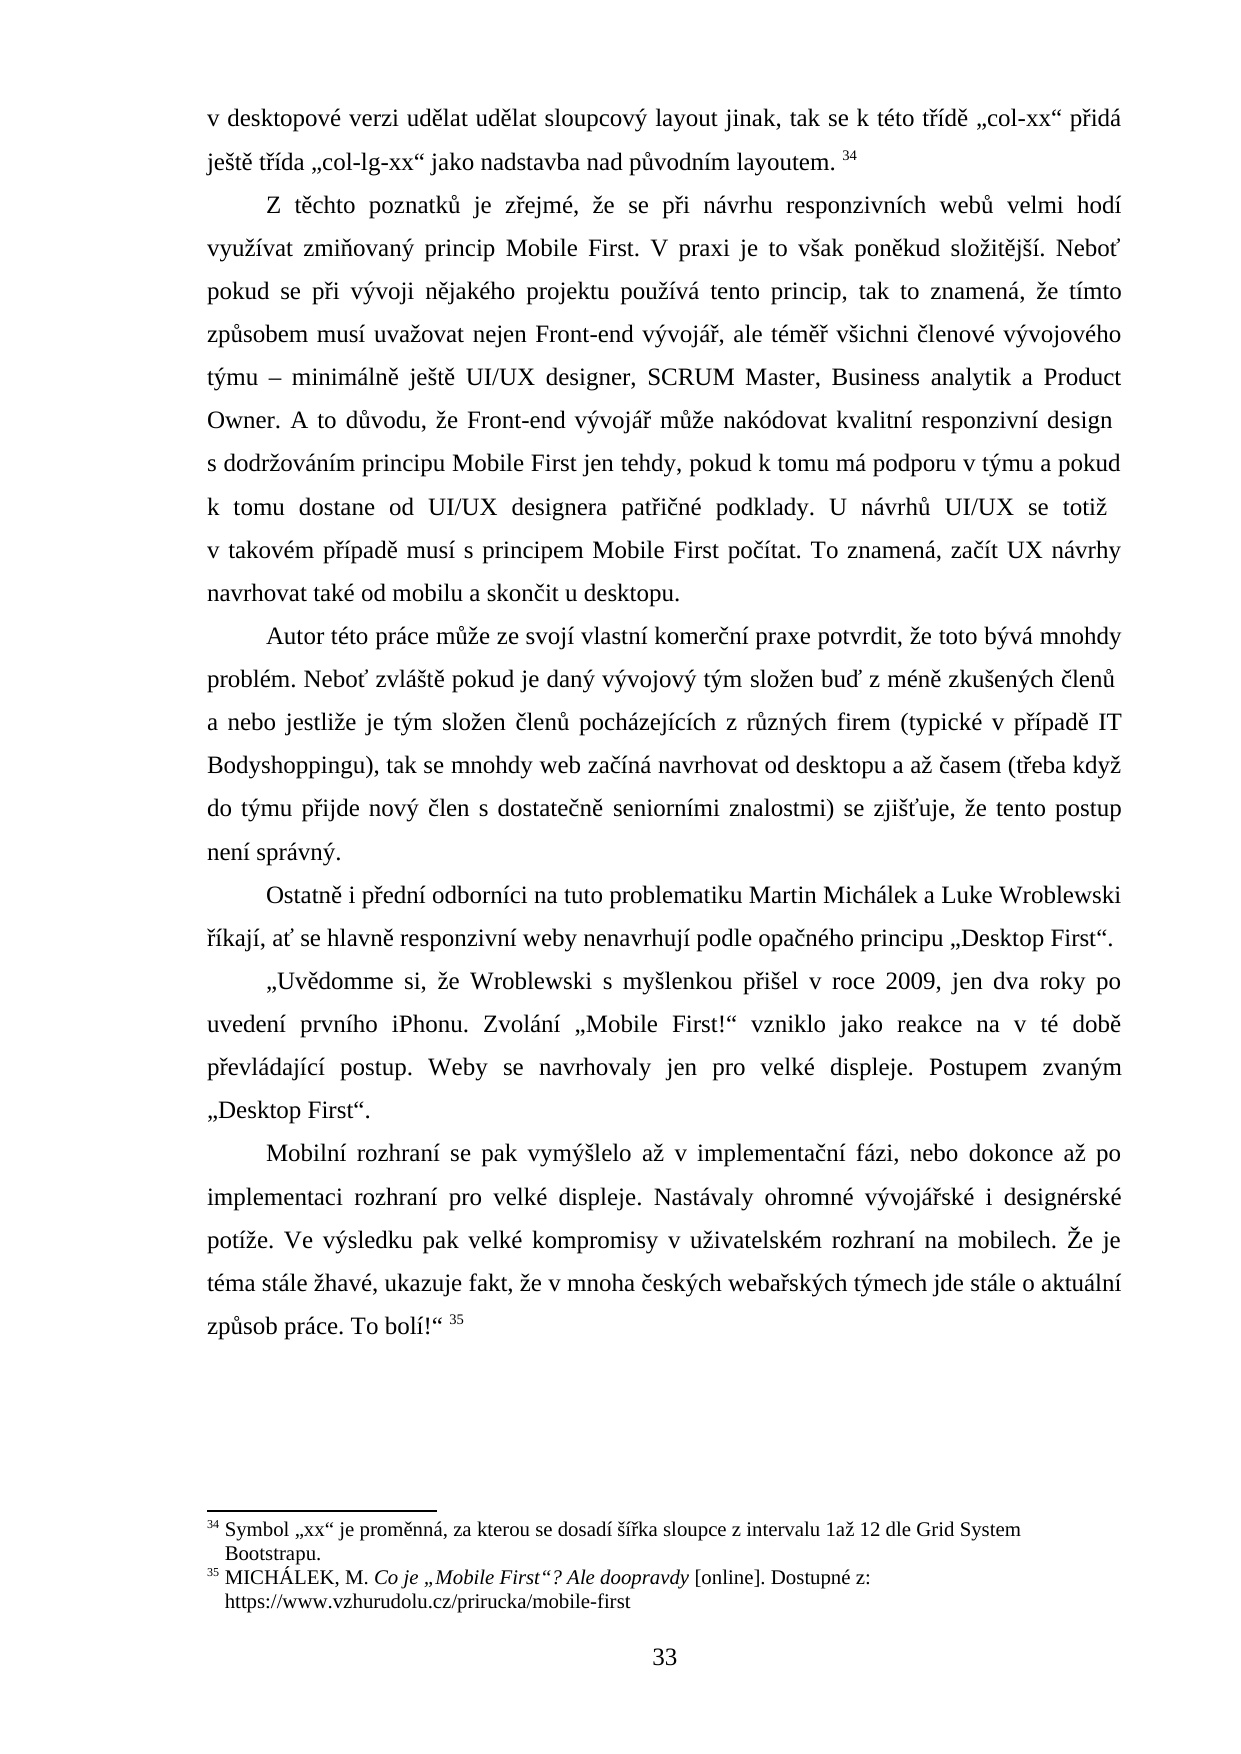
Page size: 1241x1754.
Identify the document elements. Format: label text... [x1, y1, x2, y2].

text Mobilní rozhraní se pak vymýšlelo až v implementační fázi, nebo dokonce až po implementaci rozhraní pro velké displeje. Nastávaly ohromné vývojářské i designérské potíže. Ve výsledku pak velké kompromisy v uživatelském rozhraní na mobilech. Že je téma stále žhavé, ukazuje fakt, že v mnoha českých webařských týmech jde stále o aktuální způsob práce. To bolí!“ [207, 1138, 1122, 1340]
text Z těchto poznatků je zřejmé, že se při návrhu responzivních webů velmi hodí využívat zmiňovaný princip Mobile First. V praxi je to však poněkud složitější. Neboť pokud se při vývoji nějakého projektu používá tento princip, tak to znamená, že tímto způsobem musí uvažovat nejen Front-end vývojář, ale téměř všichni členové vývojového týmu – minimálně ještě UI/UX designer, SCRUM Master, Business analytik a Product Owner. A to důvodu, že Front-end vývojář může nakódovat kvalitní responzivní design s dodržováním principu Mobile First jen tehdy, pokud k tomu má podporu v týmu a pokud k tomu dostane od UI/UX designera patřičné podklady. U návrhů UI/UX se totiž v takovém případě musí s principem Mobile First počítat. To znamená, začít UX návrhy navrhovat také od mobilu a skončit u desktopu. [207, 190, 1122, 607]
list MICHÁLEK, M. Co je „Mobile First“? Ale doopravdy [online]. Dostupné z: https://www.vzhurudolu.cz/prirucka/mobile-first [207, 1565, 1122, 1613]
text Autor této práce může ze svojí vlastní komerční praxe potvrdit, že toto bývá mnohdy problém. Neboť zvláště pokud je daný vývojový tým složen buď z méně zkušených členů a nebo jestliže je tým složen členů pocházejících z různých firem (typické v případě IT Bodyshoppingu), tak se mnohdy web začíná navrhovat od desktopu a až časem (třeba když do týmu přijde nový člen s dostatečně seniorními znalostmi) se zjišťuje, že tento postup není správný. [207, 621, 1122, 865]
text v desktopové verzi udělat udělat sloupcový layout jinak, tak se k této třídě „col-xx“ přidá ještě třída „col-lg-xx“ jako nadstavba nad původním layoutem. [207, 103, 1122, 175]
text Ostatně i přední odborníci na tuto problematiku Martin Michálek a Luke Wroblewski říkají, ať se hlavně responzivní weby nenavrhují podle opačného principu „Desktop First“. [207, 880, 1122, 952]
list Symbol „xx“ je proměnná, za kterou se dosadí šířka sloupce z intervalu 1až 12 dle Grid System Bootstrapu. [207, 1517, 1122, 1565]
text „Uvědomme si, že Wroblewski s myšlenkou přišel v roce 2009, jen dva roky po uvedení prvního iPhonu. Zvolání „Mobile First!“ vzniklo jako reakce na v té době převládající postup. Weby se navrhovaly jen pro velké displeje. Postupem zvaným „Desktop First“. [207, 966, 1122, 1124]
